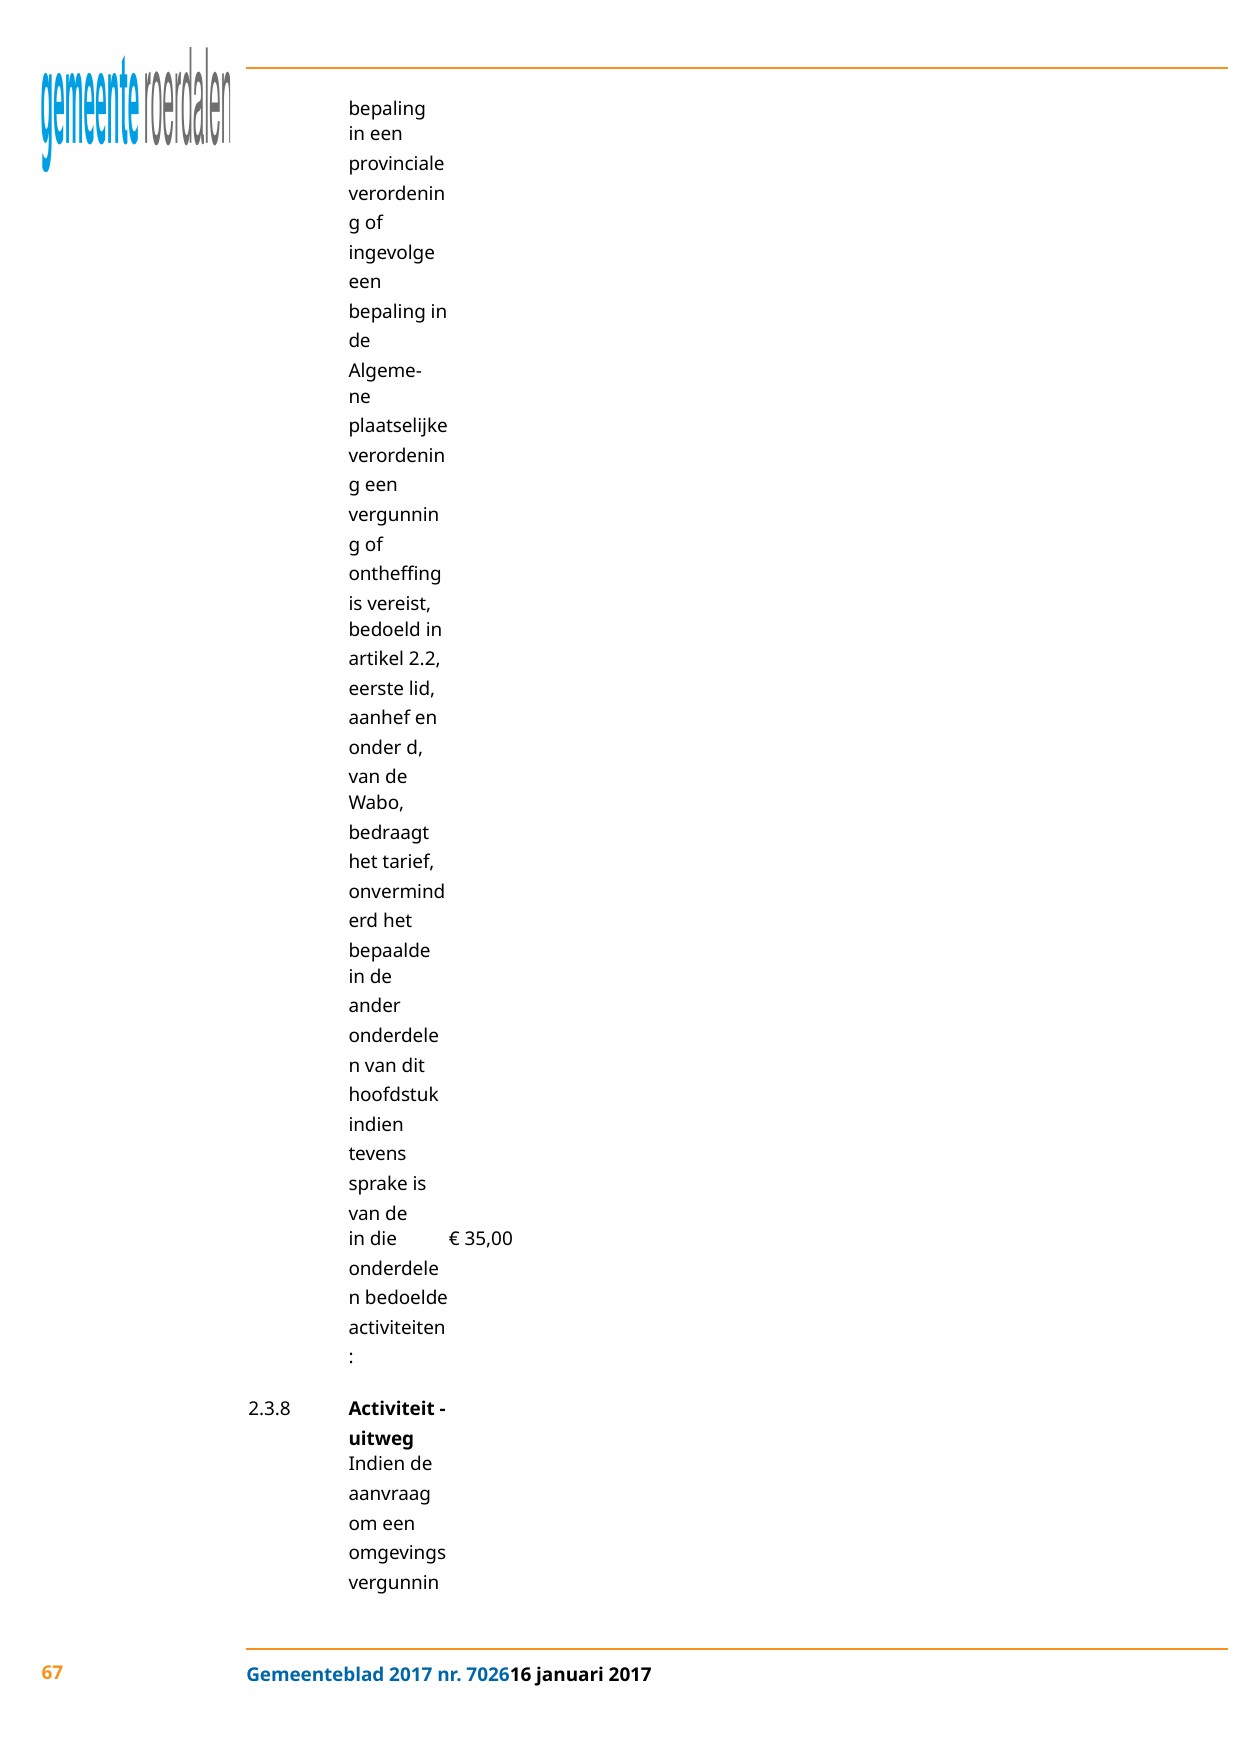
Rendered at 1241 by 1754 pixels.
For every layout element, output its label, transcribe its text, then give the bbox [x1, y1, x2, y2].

picture [41, 134, 48, 172]
table_cell [248, 1370, 348, 1395]
table_cell [449, 383, 549, 616]
table_cell [248, 616, 348, 789]
table_cell Wabo, bedraagt het tarief, onverminderd het bepaalde [348, 789, 449, 963]
table_cell [449, 616, 549, 789]
table_cell 2.3.8 [248, 1395, 348, 1451]
table_cell [449, 963, 549, 1225]
table_cell [248, 1451, 348, 1594]
table_cell [248, 963, 348, 1225]
table_cell € 35,00 [449, 1225, 549, 1369]
table_cell bepaling [348, 95, 449, 121]
table_cell [248, 1225, 348, 1369]
table_cell [348, 1370, 449, 1395]
table_cell Activiteit - uitweg [348, 1395, 449, 1451]
table_cell [248, 121, 348, 383]
table_cell [248, 789, 348, 963]
table_cell [449, 1451, 549, 1594]
table_cell [449, 121, 549, 383]
table_cell [248, 95, 348, 121]
table_cell ne plaatselijke verordening een vergunning of ontheffing is vereist, [348, 383, 449, 616]
table_cell in een provinciale verordening of ingevolge een bepaling in de Algeme- [348, 121, 449, 383]
table_cell bedoeld in artikel 2.2, eerste lid, aanhef en onder d, van de [348, 616, 449, 789]
table_cell [248, 383, 348, 616]
table_cell [449, 95, 549, 121]
table_cell [449, 789, 549, 963]
table_cell Indien de aanvraag om een omgevingsvergunnin [348, 1451, 449, 1594]
table_cell [449, 1370, 549, 1395]
table_cell [449, 1395, 549, 1451]
picture [41, 47, 231, 172]
table_cell in de ander onderdelen van dit hoofdstuk indien tevens sprake is van de [348, 963, 449, 1225]
table_cell in die onderdelen bedoelde activiteiten: [348, 1225, 449, 1369]
